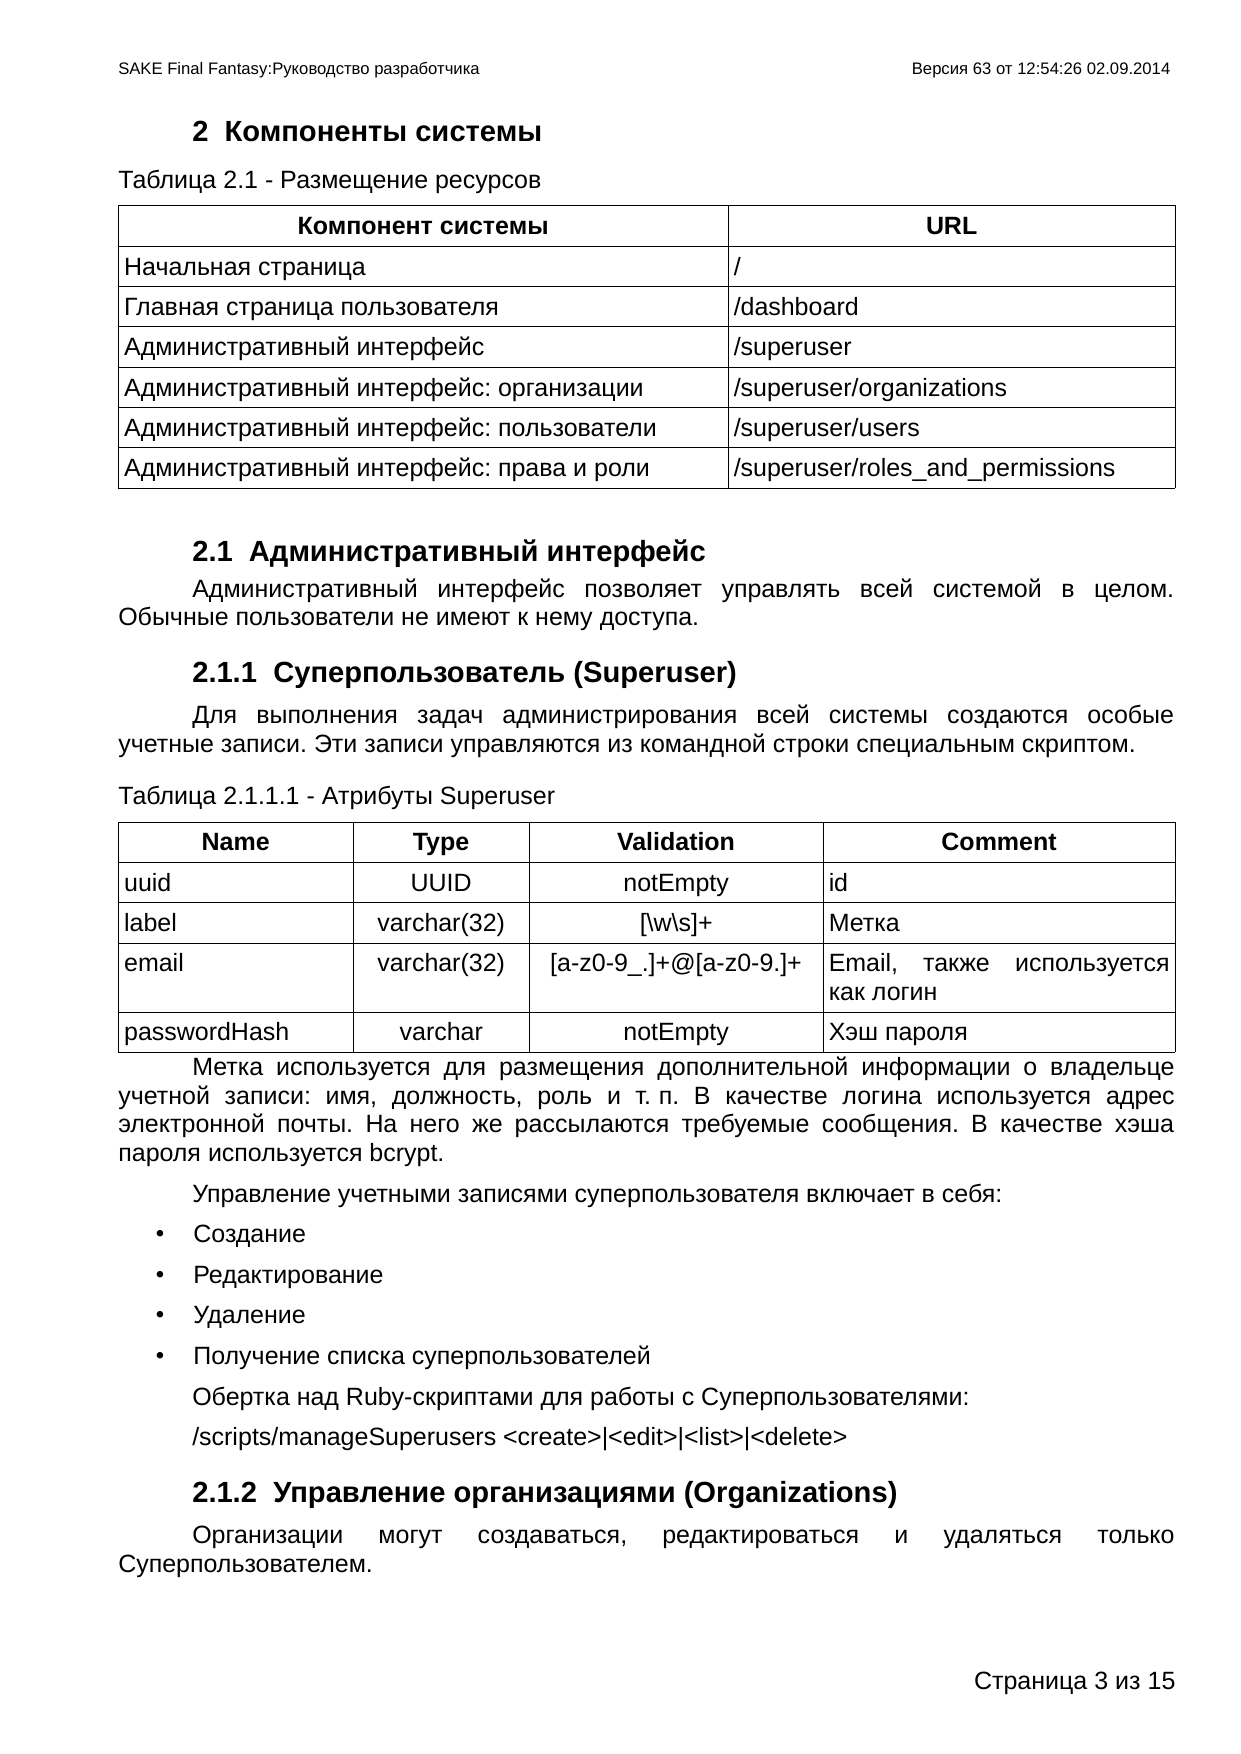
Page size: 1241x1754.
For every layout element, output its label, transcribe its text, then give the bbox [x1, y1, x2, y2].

table_cell notEmpty [530, 863, 823, 902]
table_cell Хэш пароля [824, 1013, 1175, 1052]
table_cell varchar [354, 1013, 529, 1052]
table_cell Email, также используется как логин [824, 944, 1175, 1012]
table_cell varchar(32) [354, 944, 529, 1012]
text Организации могут создаваться, редактироваться и удаляться только Суперпользователем. [118, 1520, 1175, 1577]
text Административный интерфейс позволяет управлять всей системой в целом. Обычные пользователи не имеют к нему доступа. [118, 574, 1175, 631]
text /scripts/manageSuperusers <create>|<edit>|<list>|<delete> [118, 1422, 1175, 1451]
table_cell label [119, 903, 353, 942]
table_cell Начальная страница [119, 247, 728, 286]
text Таблица 2.1 - Размещение ресурсов [118, 165, 1175, 194]
list Получение списка суперпользователей [156, 1341, 1175, 1370]
table_cell [a-z0-9_.]+@[a-z0-9.]+ [530, 944, 823, 1012]
subtitle Управление организациями (Organizations) [118, 1474, 1175, 1508]
table_header Comment [824, 823, 1175, 862]
table_cell email [119, 944, 353, 1012]
table_cell UUID [354, 863, 529, 902]
list Редактирование [156, 1260, 1175, 1289]
table_cell notEmpty [530, 1013, 823, 1052]
table_cell passwordHash [119, 1013, 353, 1052]
list Удаление [156, 1301, 1175, 1329]
text Таблица 2.1.1.1 - Атрибуты Superuser [118, 781, 1175, 810]
subtitle Компоненты системы [118, 114, 1175, 147]
text Метка используется для размещения дополнительной информации о владельце учетной записи: имя, должность, роль и т. п. В качестве логина используется адрес электронной почты. На него же рассылаются требуемые сообщения. В качестве хэша пароля используется bcrypt. [118, 1053, 1175, 1167]
table_header Компонент системы [119, 206, 728, 246]
table_header URL [729, 206, 1175, 246]
table_cell /superuser/organizations [729, 368, 1175, 407]
table_cell /superuser/users [729, 408, 1175, 447]
text Обертка над Ruby-скриптами для работы с Суперпользователями: [118, 1382, 1175, 1411]
table_cell Метка [824, 903, 1175, 942]
table_cell Административный интерфейс: организации [119, 368, 728, 407]
table_cell / [729, 247, 1175, 286]
subtitle Административный интерфейс [118, 534, 1175, 568]
table_header Validation [530, 823, 823, 862]
table_header Name [119, 823, 353, 862]
text Для выполнения задач администрирования всей системы создаются особые учетные записи. Эти записи управляются из командной строки специальным скриптом. [118, 700, 1175, 757]
table_cell /superuser/roles_and_permissions [729, 448, 1175, 488]
table_cell Административный интерфейс: пользователи [119, 408, 728, 447]
table_cell [\w\s]+ [530, 903, 823, 942]
table_cell /dashboard [729, 287, 1175, 326]
list Создание [156, 1219, 1175, 1248]
table_cell Главная страница пользователя [119, 287, 728, 326]
table_cell /superuser [729, 327, 1175, 367]
table_cell uuid [119, 863, 353, 902]
text Управление учетными записями суперпользователя включает в себя: [118, 1179, 1175, 1207]
table_cell varchar(32) [354, 903, 529, 942]
table_cell Административный интерфейс: права и роли [119, 448, 728, 488]
subtitle Суперпользователь (Superuser) [118, 655, 1175, 688]
table_cell Административный интерфейс [119, 327, 728, 367]
table_header Type [354, 823, 529, 862]
table_cell id [824, 863, 1175, 902]
